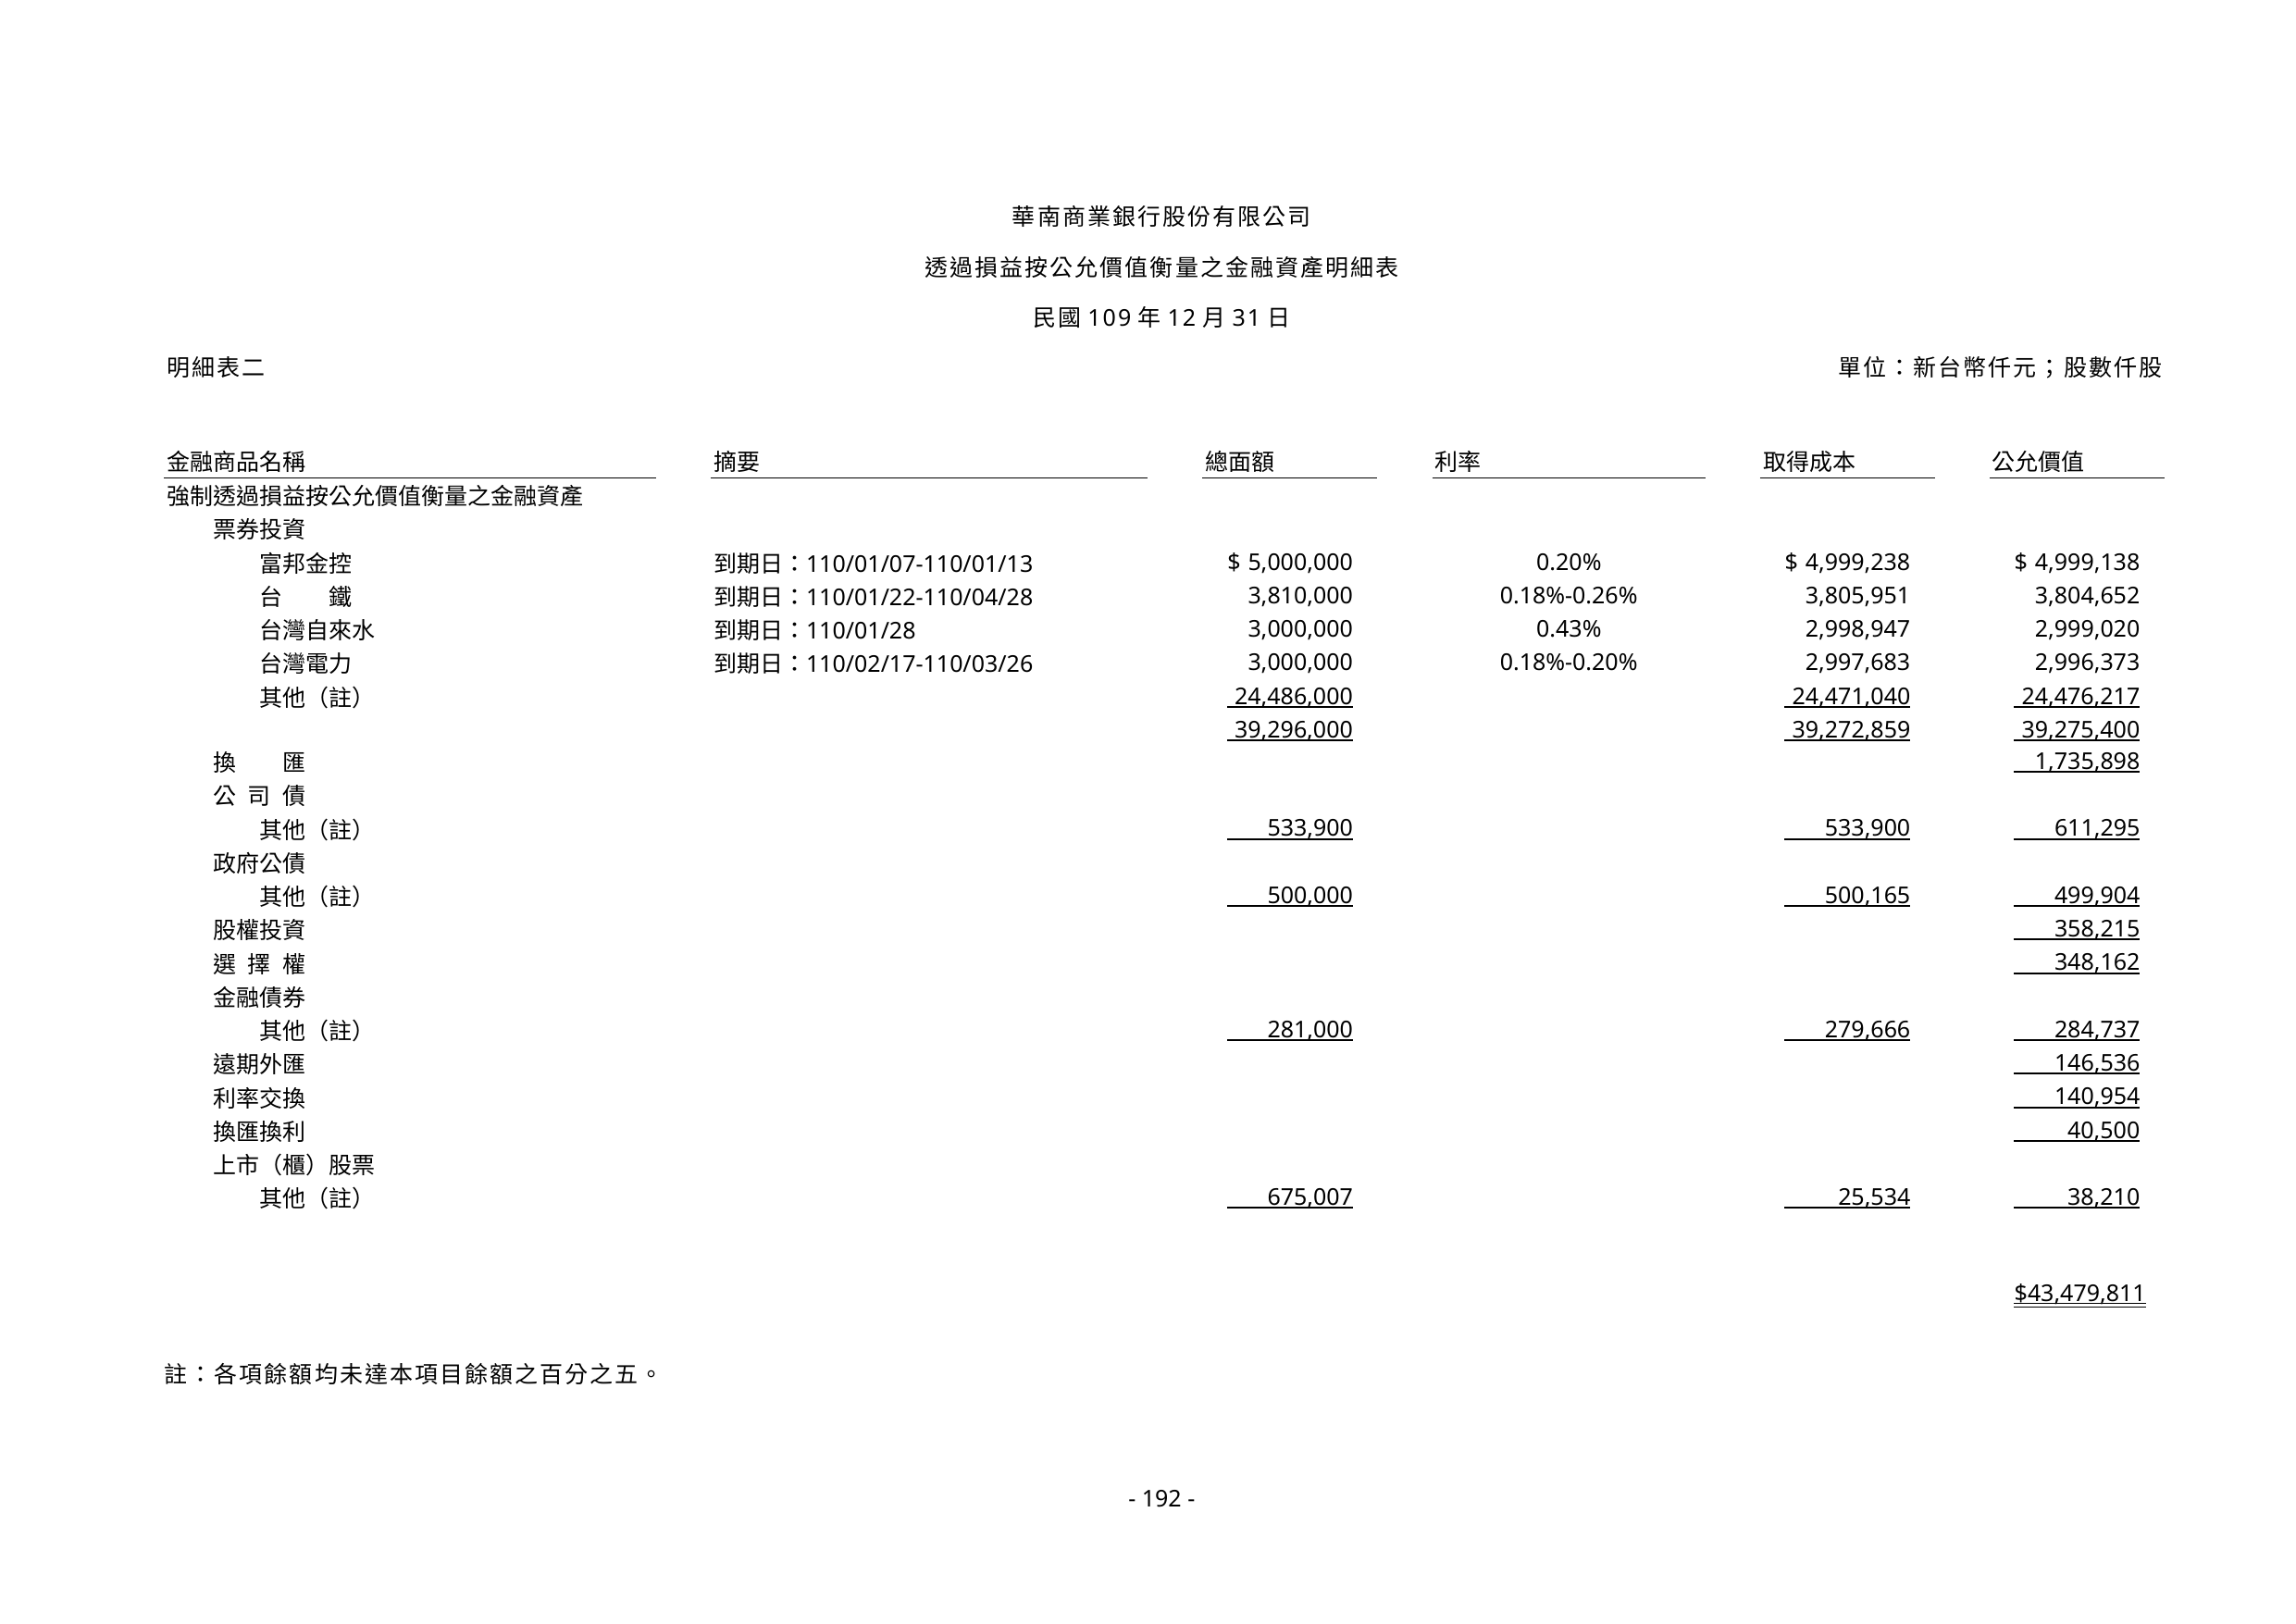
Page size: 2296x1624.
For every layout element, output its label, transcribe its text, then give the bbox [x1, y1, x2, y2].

table_cell [656, 545, 711, 578]
table_cell 500,165 [1760, 879, 1935, 912]
table_cell [1433, 713, 1706, 744]
table_cell [1935, 512, 1990, 545]
table_cell [656, 845, 711, 878]
table_cell [711, 1047, 1148, 1080]
table_cell [1377, 845, 1432, 878]
table_cell [1202, 778, 1377, 812]
table_cell 279,666 [1760, 1013, 1935, 1047]
table_cell [1202, 979, 1377, 1012]
table_cell [656, 1147, 711, 1181]
table_cell 1,735,898 [1990, 745, 2165, 778]
table_cell [711, 679, 1148, 713]
table_cell $ 5,000,000 [1202, 545, 1377, 578]
table_cell [1148, 979, 1202, 1012]
text 民國109年12月31日 [164, 299, 2159, 333]
table_cell [1148, 946, 1202, 979]
table_cell [1433, 912, 1706, 946]
table_cell [656, 477, 711, 512]
table_cell [1990, 845, 2165, 878]
table_cell 2,999,020 [1990, 613, 2165, 646]
table_cell [1148, 512, 1202, 545]
table_cell 台灣自來水 [164, 613, 656, 646]
table_cell 39,296,000 [1202, 713, 1377, 744]
table_cell [1202, 1047, 1377, 1080]
table_header [1706, 443, 1760, 477]
table_cell [1377, 979, 1432, 1012]
table_cell [1433, 1277, 1706, 1308]
table_cell [1706, 912, 1760, 946]
table_cell [656, 1113, 711, 1147]
table_cell [711, 713, 1148, 744]
table_cell 其他（註） [164, 1181, 656, 1214]
table_cell [1935, 1047, 1990, 1080]
table_cell [711, 879, 1148, 912]
table_cell 39,272,859 [1760, 713, 1935, 744]
table_cell [1706, 713, 1760, 744]
table_cell [1706, 613, 1760, 646]
table_cell [164, 713, 656, 744]
table_cell [711, 845, 1148, 878]
table_cell 38,210 [1990, 1181, 2165, 1214]
table_cell 0.18%-0.26% [1433, 578, 1706, 613]
table_cell [1148, 879, 1202, 912]
table_cell [1990, 1246, 2165, 1277]
table_header 利率 [1433, 443, 1706, 477]
table_cell 強制透過損益按公允價值衡量之金融資產 [164, 478, 656, 512]
table_cell [711, 778, 1148, 812]
table_cell [1935, 946, 1990, 979]
table_cell 40,500 [1990, 1113, 2165, 1147]
table_cell [1935, 477, 1990, 512]
table_cell 換 匯 [164, 745, 656, 778]
table_cell [711, 1214, 1148, 1246]
table_cell [1706, 1080, 1760, 1113]
table_cell [1148, 912, 1202, 946]
table_cell 140,954 [1990, 1080, 2165, 1113]
table_cell [1706, 545, 1760, 578]
table_cell [1760, 745, 1935, 778]
table_cell 到期日：110/01/28 [711, 613, 1148, 646]
table_cell [1760, 1080, 1935, 1113]
table_cell [656, 713, 711, 744]
table_cell [1202, 745, 1377, 778]
table_cell 富邦金控 [164, 545, 656, 578]
table_cell [1377, 713, 1432, 744]
table_cell [1377, 912, 1432, 946]
table_cell [1377, 1013, 1432, 1047]
table_cell 675,007 [1202, 1181, 1377, 1214]
table_cell [1935, 912, 1990, 946]
table_cell [1706, 646, 1760, 679]
table_cell [1148, 1147, 1202, 1181]
table_cell [656, 912, 711, 946]
table_cell [656, 1181, 711, 1214]
table_cell [711, 1246, 1148, 1277]
table_cell [1935, 578, 1990, 613]
table_cell [1202, 1080, 1377, 1113]
table_cell [1760, 912, 1935, 946]
table_cell [1148, 1246, 1202, 1277]
table_cell [1706, 946, 1760, 979]
table_cell [711, 1277, 1148, 1308]
table_cell 358,215 [1990, 912, 2165, 946]
table_cell [1706, 1181, 1760, 1214]
table_cell [711, 1181, 1148, 1214]
table_cell [1377, 578, 1432, 613]
table_cell [1148, 477, 1202, 512]
table_cell [1706, 778, 1760, 812]
table_cell [1377, 879, 1432, 912]
table_cell [1706, 1214, 1760, 1246]
table_cell [1433, 1147, 1706, 1181]
table_cell [1148, 1214, 1202, 1246]
table_cell [1433, 946, 1706, 979]
table_cell [656, 1047, 711, 1080]
table_cell 25,534 [1760, 1181, 1935, 1214]
table_cell 到期日：110/01/22-110/04/28 [711, 578, 1148, 613]
table_cell [1706, 1246, 1760, 1277]
table_cell [1706, 512, 1760, 545]
table_cell [656, 679, 711, 713]
table_cell [656, 512, 711, 545]
table_cell [1202, 946, 1377, 979]
table_cell [1377, 1214, 1432, 1246]
table_cell [1706, 1113, 1760, 1147]
table_cell [656, 812, 711, 845]
table_cell [1148, 1113, 1202, 1147]
table_cell 2,998,947 [1760, 613, 1935, 646]
table_cell 348,162 [1990, 946, 2165, 979]
table_cell [164, 1277, 656, 1308]
table_cell 146,536 [1990, 1047, 2165, 1080]
table_cell [1202, 512, 1377, 545]
table_cell [1148, 679, 1202, 713]
table_cell [1202, 845, 1377, 878]
table_cell 其他（註） [164, 1013, 656, 1047]
table_cell [656, 979, 711, 1012]
text 透過損益按公允價值衡量之金融資產明細表 [164, 249, 2159, 282]
table_cell [1935, 979, 1990, 1012]
table_cell [1935, 1147, 1990, 1181]
table_cell 2,996,373 [1990, 646, 2165, 679]
table_cell 24,486,000 [1202, 679, 1377, 713]
table_cell [1377, 512, 1432, 545]
table_cell [1760, 1113, 1935, 1147]
table_cell [1935, 1277, 1990, 1308]
table_cell [656, 646, 711, 679]
table_cell [1148, 1047, 1202, 1080]
table_cell [1148, 778, 1202, 812]
table_cell [1148, 1181, 1202, 1214]
table_cell [1706, 979, 1760, 1012]
table_cell [1433, 879, 1706, 912]
table_cell 遠期外匯 [164, 1047, 656, 1080]
table_cell [1935, 812, 1990, 845]
table_cell [1377, 545, 1432, 578]
table_cell 公 司 債 [164, 778, 656, 812]
table_cell [1148, 845, 1202, 878]
table_cell [1377, 477, 1432, 512]
table_cell 其他（註） [164, 812, 656, 845]
table_cell [1935, 1113, 1990, 1147]
table_cell [1202, 912, 1377, 946]
table_cell [711, 745, 1148, 778]
table_cell [1990, 1214, 2165, 1246]
table_cell [1935, 1013, 1990, 1047]
table_cell 0.20% [1433, 545, 1706, 578]
table_cell [1760, 1246, 1935, 1277]
table_cell 500,000 [1202, 879, 1377, 912]
table_cell [1377, 613, 1432, 646]
table_cell [1760, 1147, 1935, 1181]
table_cell [1377, 1277, 1432, 1308]
table_header 金融商品名稱 [164, 443, 656, 477]
table_cell [1148, 646, 1202, 679]
table_cell 24,471,040 [1760, 679, 1935, 713]
table_cell [1433, 679, 1706, 713]
table_cell [656, 778, 711, 812]
table_cell 其他（註） [164, 679, 656, 713]
table_cell 股權投資 [164, 912, 656, 946]
table_cell [1706, 845, 1760, 878]
table_cell 台 鐵 [164, 578, 656, 613]
table_cell [1377, 778, 1432, 812]
table_cell [1706, 879, 1760, 912]
table_header 取得成本 [1760, 443, 1935, 477]
table_cell [1706, 812, 1760, 845]
text 華南商業銀行股份有限公司 [164, 199, 2159, 232]
table_cell 台灣電力 [164, 646, 656, 679]
table_cell $ 4,999,238 [1760, 545, 1935, 578]
table_header [656, 443, 711, 477]
table_cell [1377, 745, 1432, 778]
table_cell 利率交換 [164, 1080, 656, 1113]
table_cell [1202, 478, 1377, 512]
table_header 明細表二 [164, 350, 1164, 396]
table_cell [1935, 745, 1990, 778]
table_cell [1706, 1013, 1760, 1047]
table_cell [1706, 1047, 1760, 1080]
table_cell [1433, 1214, 1706, 1246]
table_cell [1433, 745, 1706, 778]
table_cell [1148, 578, 1202, 613]
table_cell [1148, 1277, 1202, 1308]
table_cell [1148, 1013, 1202, 1047]
table_cell [1148, 745, 1202, 778]
table_cell 499,904 [1990, 879, 2165, 912]
table_cell [1760, 1214, 1935, 1246]
table_cell [1202, 1246, 1377, 1277]
table_cell [164, 1214, 656, 1246]
table_cell 3,810,000 [1202, 578, 1377, 613]
table_cell [1706, 578, 1760, 613]
table_cell [1760, 979, 1935, 1012]
table_cell 3,805,951 [1760, 578, 1935, 613]
table_cell [1935, 1080, 1990, 1113]
table_cell 3,000,000 [1202, 613, 1377, 646]
table_cell [1148, 613, 1202, 646]
table_cell 選 擇 權 [164, 946, 656, 979]
table_header [1935, 443, 1990, 477]
table_cell 0.18%-0.20% [1433, 646, 1706, 679]
table_cell [1377, 1080, 1432, 1113]
table_cell [656, 613, 711, 646]
table_cell [1433, 812, 1706, 845]
table_cell [1377, 1113, 1432, 1147]
table_header [1148, 443, 1202, 477]
table_cell [1433, 1113, 1706, 1147]
table_cell 533,900 [1760, 812, 1935, 845]
table_cell [1935, 1246, 1990, 1277]
table_cell [1433, 512, 1706, 545]
table_cell [1377, 1246, 1432, 1277]
table_cell [1990, 512, 2165, 545]
table_cell [711, 478, 1148, 512]
table_header 摘要 [711, 443, 1148, 477]
table_cell [656, 745, 711, 778]
table_cell [1377, 946, 1432, 979]
table_cell [656, 879, 711, 912]
table_cell [656, 1246, 711, 1277]
table_cell [1990, 478, 2165, 512]
table_cell [1760, 478, 1935, 512]
table_cell [1377, 1147, 1432, 1181]
table_cell [1148, 713, 1202, 744]
table_cell 39,275,400 [1990, 713, 2165, 744]
table_cell [1990, 979, 2165, 1012]
table_cell [1760, 512, 1935, 545]
table_cell [1760, 778, 1935, 812]
table_header 公允價值 [1990, 443, 2165, 477]
table_cell [1706, 679, 1760, 713]
table_cell 2,997,683 [1760, 646, 1935, 679]
table_cell [1706, 745, 1760, 778]
table_header 單位：新台幣仟元；股數仟股 [1164, 350, 2165, 396]
table_cell [1935, 679, 1990, 713]
table_cell [656, 578, 711, 613]
table_cell [656, 1080, 711, 1113]
table_cell [1935, 778, 1990, 812]
table_cell [1148, 545, 1202, 578]
table_cell [1148, 1080, 1202, 1113]
table_cell [1760, 845, 1935, 878]
table_cell [1706, 477, 1760, 512]
table_cell [711, 1147, 1148, 1181]
table_cell [711, 1080, 1148, 1113]
table_cell [1433, 845, 1706, 878]
table_cell [1202, 1113, 1377, 1147]
table_cell [1935, 713, 1990, 744]
table_cell [711, 812, 1148, 845]
table_cell 3,804,652 [1990, 578, 2165, 613]
table_cell [1377, 812, 1432, 845]
table_cell [1433, 778, 1706, 812]
table_cell [1433, 1080, 1706, 1113]
table_cell [1377, 1047, 1432, 1080]
table_cell [1433, 1047, 1706, 1080]
table_cell [1760, 1047, 1935, 1080]
table_cell 換匯換利 [164, 1113, 656, 1147]
table_cell [1433, 1246, 1706, 1277]
table_cell 金融債券 [164, 979, 656, 1012]
table_cell $ 43,479,811 [1990, 1277, 2165, 1308]
text 註：各項餘額均未達本項目餘額之百分之五。 [164, 1356, 2159, 1389]
table_cell [1990, 778, 2165, 812]
table_cell [1760, 946, 1935, 979]
table_cell 到期日：110/02/17-110/03/26 [711, 646, 1148, 679]
table_cell [656, 1277, 711, 1308]
table_cell [1990, 1147, 2165, 1181]
table_cell [711, 1013, 1148, 1047]
table_cell [1377, 646, 1432, 679]
table_cell [711, 512, 1148, 545]
table_cell [1935, 613, 1990, 646]
table_cell 其他（註） [164, 879, 656, 912]
table_cell [1935, 845, 1990, 878]
table_cell [1935, 879, 1990, 912]
table_cell [1377, 1181, 1432, 1214]
table_cell [1433, 478, 1706, 512]
table_cell [1202, 1277, 1377, 1308]
table_cell [1148, 812, 1202, 845]
table_cell 0.43% [1433, 613, 1706, 646]
table_cell [711, 979, 1148, 1012]
table_header [1377, 443, 1432, 477]
table_cell [656, 1214, 711, 1246]
table_cell 533,900 [1202, 812, 1377, 845]
table_cell [1760, 1277, 1935, 1308]
table_cell [1935, 1214, 1990, 1246]
table_cell [1935, 1181, 1990, 1214]
table_header 總面額 [1202, 443, 1377, 477]
table_cell 政府公債 [164, 845, 656, 878]
table_cell $ 4,999,138 [1990, 545, 2165, 578]
table_cell 281,000 [1202, 1013, 1377, 1047]
table_cell [1202, 1214, 1377, 1246]
table_cell 上市（櫃）股票 [164, 1147, 656, 1181]
table_cell [1377, 679, 1432, 713]
table_cell [1202, 1147, 1377, 1181]
table_cell [1706, 1277, 1760, 1308]
table_cell [656, 1013, 711, 1047]
table_cell [1935, 545, 1990, 578]
table_cell 611,295 [1990, 812, 2165, 845]
table_cell [1433, 979, 1706, 1012]
table_cell [711, 946, 1148, 979]
table_cell [164, 1246, 656, 1277]
table_cell [1433, 1181, 1706, 1214]
table_cell 3,000,000 [1202, 646, 1377, 679]
table_cell 24,476,217 [1990, 679, 2165, 713]
table_cell 284,737 [1990, 1013, 2165, 1047]
table_cell [656, 946, 711, 979]
table_cell [711, 1113, 1148, 1147]
table_cell [711, 912, 1148, 946]
table_cell [1433, 1013, 1706, 1047]
table_cell [1706, 1147, 1760, 1181]
table_cell 票券投資 [164, 512, 656, 545]
table_cell [1935, 646, 1990, 679]
table_cell 到期日：110/01/07-110/01/13 [711, 545, 1148, 578]
